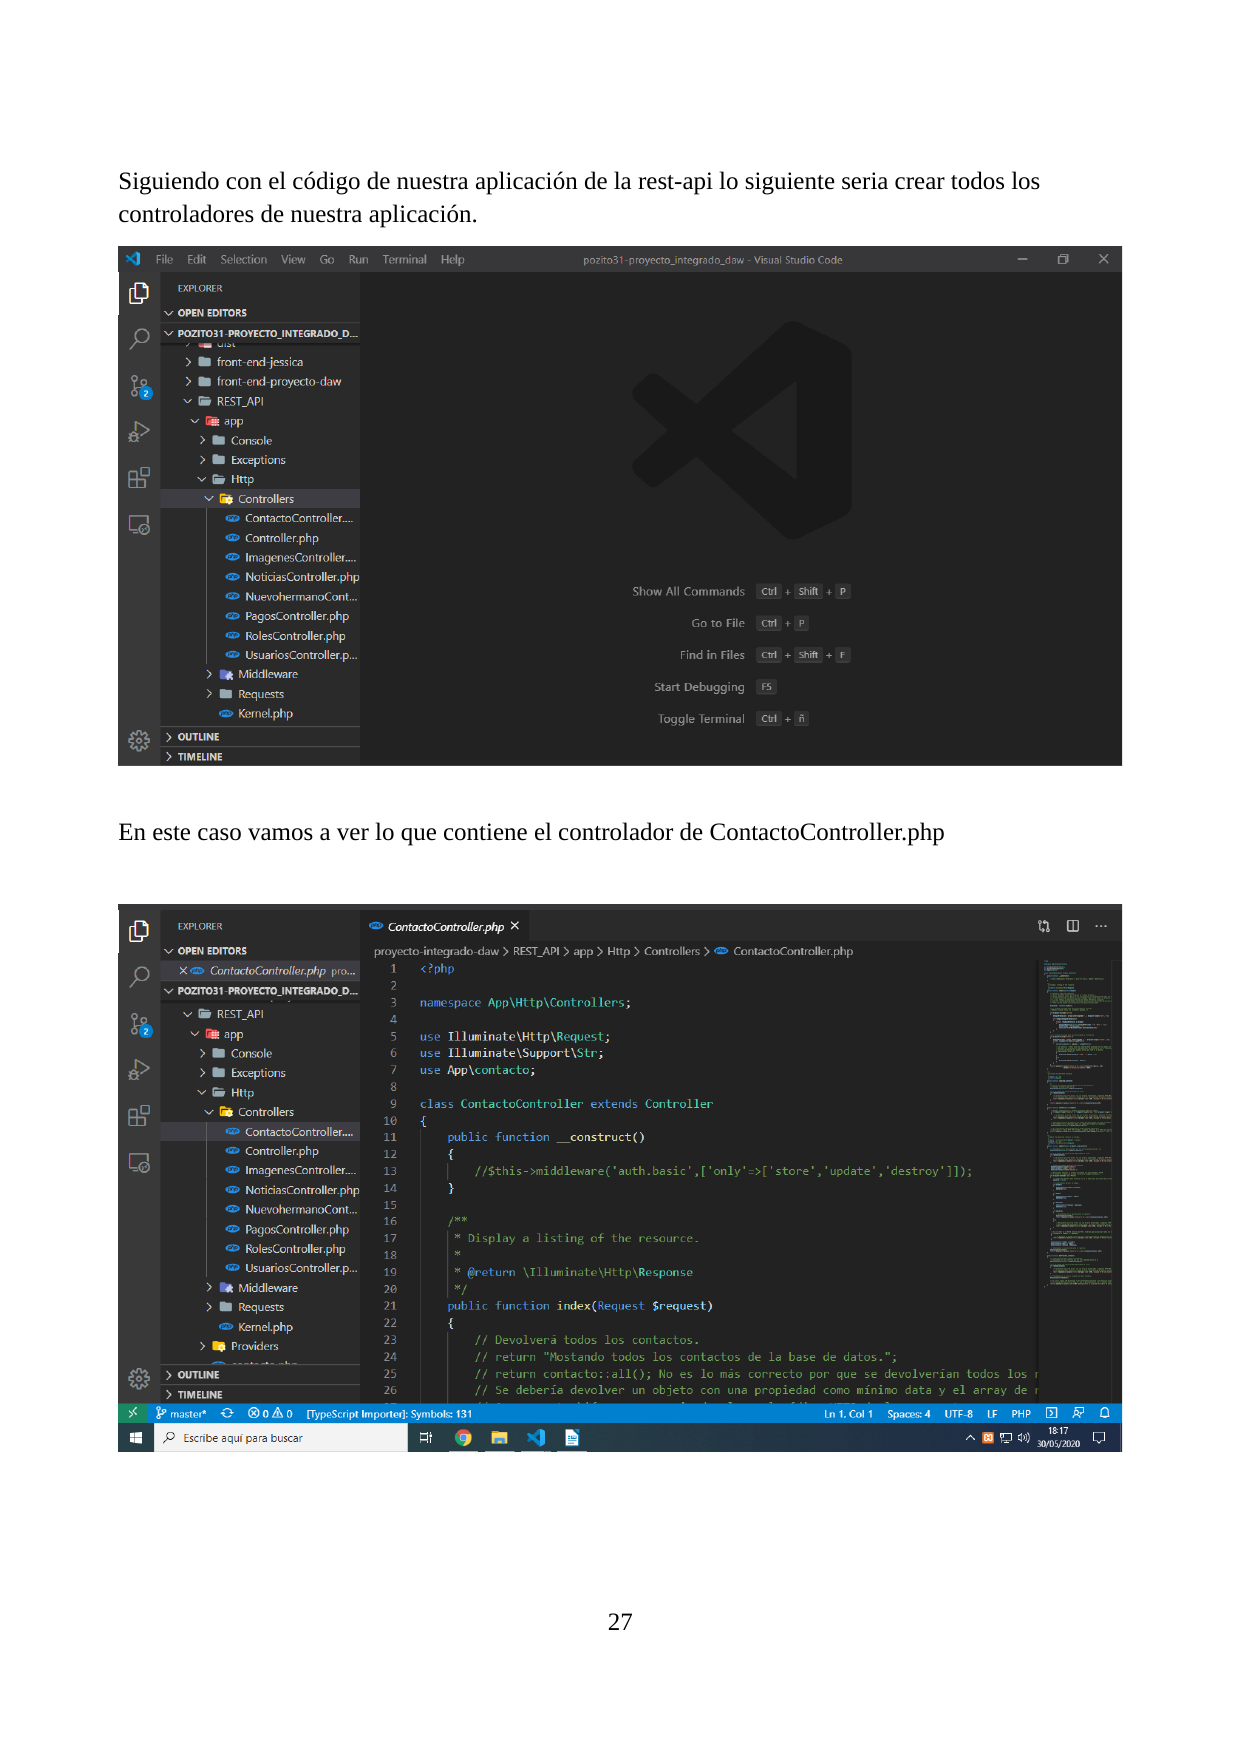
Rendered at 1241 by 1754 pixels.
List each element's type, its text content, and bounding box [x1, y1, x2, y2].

text Siguiendo con el código de nuestra aplicación de la rest-api lo siguiente seria crear todos los controladores de nuestra aplicación. [118, 166, 1122, 227]
picture [118, 246, 1123, 766]
text En este caso vamos a ver lo que contiene el controlador de ContactoController.php [118, 817, 1122, 846]
picture [118, 904, 1123, 1452]
